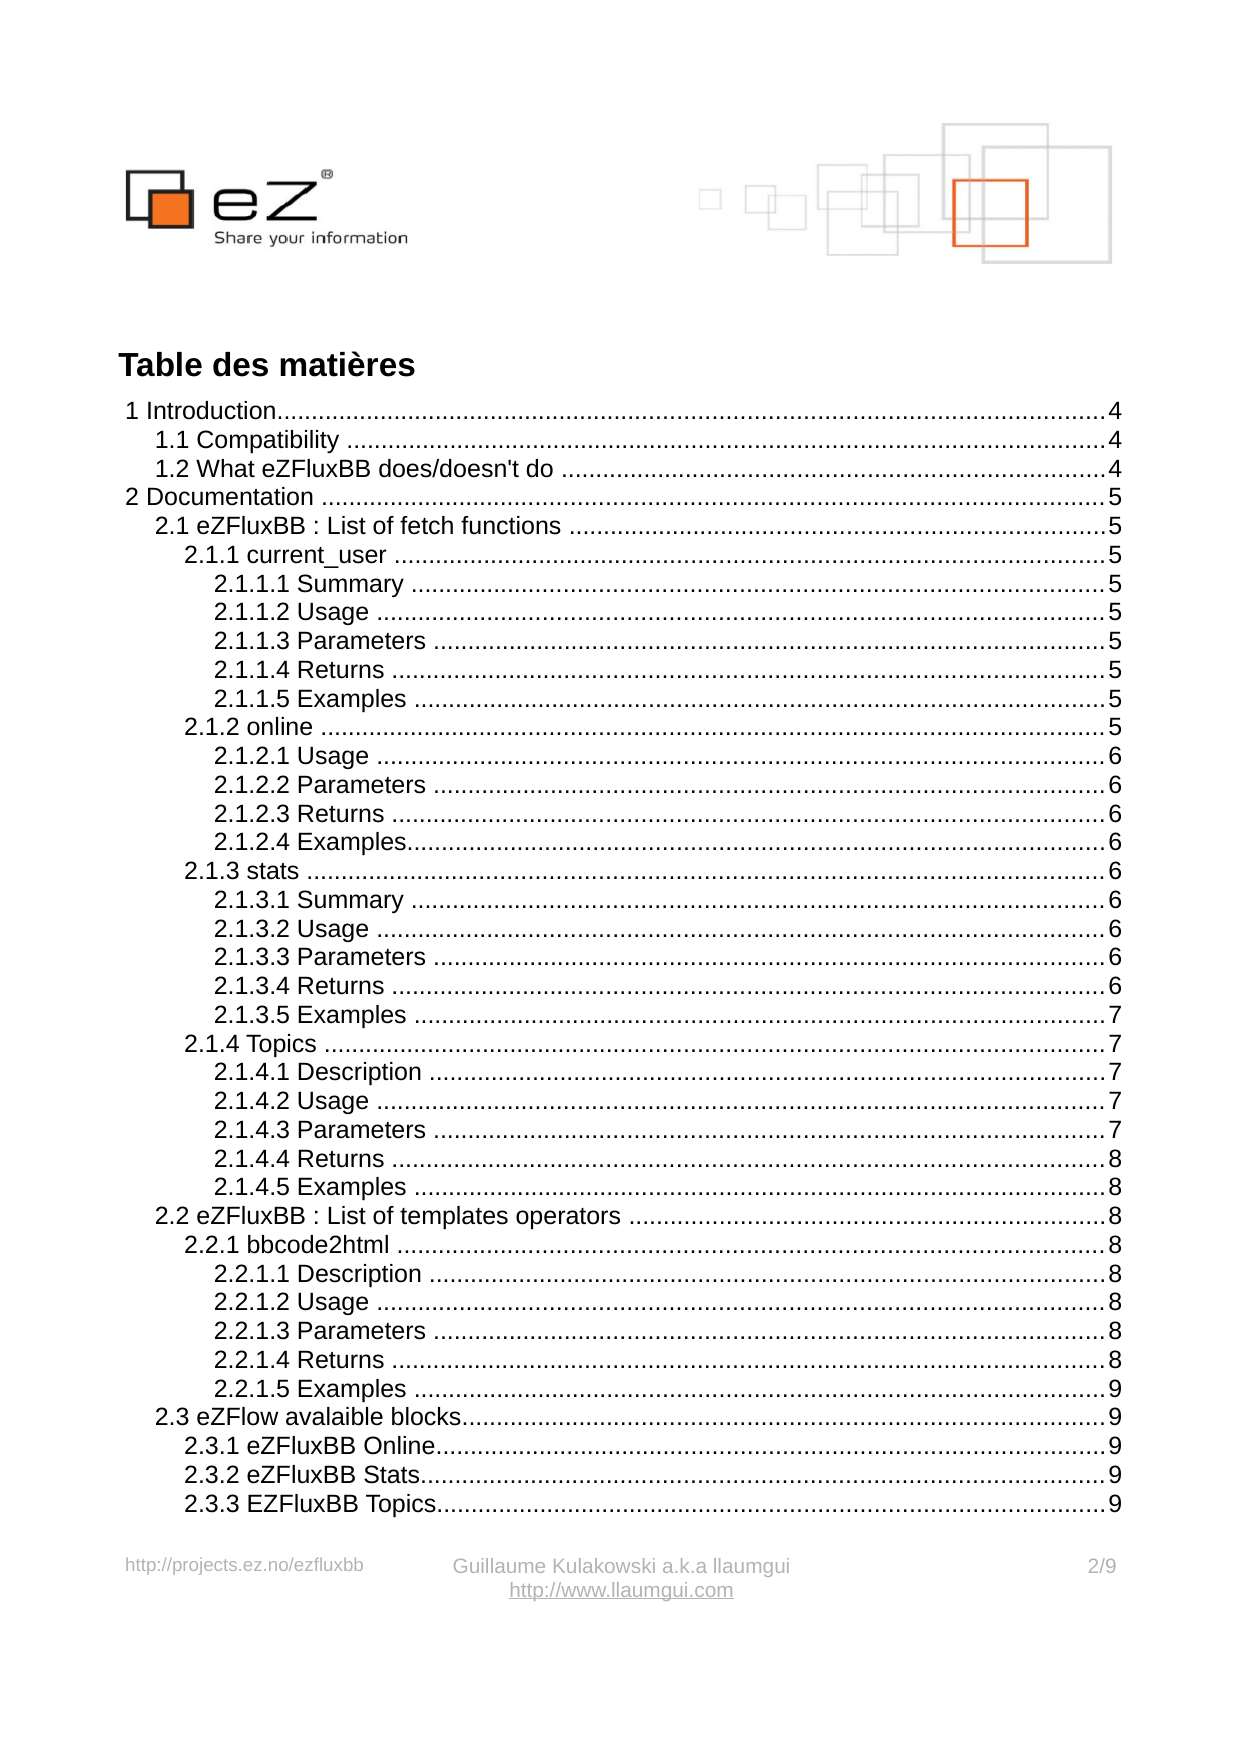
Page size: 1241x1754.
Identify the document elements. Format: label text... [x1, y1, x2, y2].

text 2.3.2 eZFluxBB Stats 9 [177, 1460, 1122, 1488]
text 1.1 Compatibility 4 [148, 425, 1122, 453]
text 1.2 What eZFluxBB does/doesn't do 4 [148, 453, 1122, 482]
text 2.2.1.2 Usage 8 [207, 1287, 1122, 1316]
text 2.1.3.5 Examples 7 [207, 1000, 1122, 1028]
text 2.1.3.2 Usage 6 [207, 913, 1122, 942]
text 2.1.2.2 Parameters 6 [207, 770, 1122, 798]
text 2.1.1.2 Usage 5 [207, 597, 1122, 626]
text 2.1.1.1 Summary 5 [207, 568, 1122, 597]
text 2.1.1 current_user 5 [177, 540, 1122, 568]
text 2.1.2.4 Examples 6 [207, 827, 1122, 856]
text 2.1.1.4 Returns 5 [207, 655, 1122, 683]
text 2.1 eZFluxBB : List of fetch functions 5 [148, 511, 1122, 540]
text 2.1.4.4 Returns 8 [207, 1143, 1122, 1172]
text 2.2.1.4 Returns 8 [207, 1345, 1122, 1373]
text 2.2.1.5 Examples 9 [207, 1373, 1122, 1402]
text 2.1.1.3 Parameters 5 [207, 626, 1122, 655]
text 1 Introduction 4 [118, 396, 1122, 425]
text 2.1.3.1 Summary 6 [207, 885, 1122, 913]
text 2.3 eZFlow avalaible blocks 9 [148, 1402, 1122, 1431]
text 2.3.1 eZFluxBB Online 9 [177, 1431, 1122, 1460]
text 2.2.1.1 Description 8 [207, 1258, 1122, 1287]
text 2.1.4.3 Parameters 7 [207, 1115, 1122, 1143]
text 2.2.1 bbcode2html 8 [177, 1230, 1122, 1258]
picture [118, 160, 419, 251]
text 2.1.4.2 Usage 7 [207, 1086, 1122, 1115]
text 2.1.2.1 Usage 6 [207, 741, 1122, 770]
text 2.1.2.3 Returns 6 [207, 798, 1122, 827]
text 2.1.3 stats 6 [177, 856, 1122, 885]
text 2.1.3.4 Returns 6 [207, 971, 1122, 1000]
text 2.1.2 online 5 [177, 712, 1122, 741]
text 2.2.1.3 Parameters 8 [207, 1316, 1122, 1345]
text 2.1.1.5 Examples 5 [207, 683, 1122, 712]
text 2 Documentation 5 [118, 482, 1122, 511]
text 2.2 eZFluxBB : List of templates operators 8 [148, 1201, 1122, 1230]
picture [654, 116, 1120, 275]
subtitle Table des matières [118, 345, 1122, 383]
text 2.1.4 Topics 7 [177, 1028, 1122, 1057]
text 2.1.4.1 Description 7 [207, 1057, 1122, 1086]
text 2.1.4.5 Examples 8 [207, 1172, 1122, 1201]
text 2.3.3 EZFluxBB Topics 9 [177, 1488, 1122, 1517]
text 2.1.3.3 Parameters 6 [207, 942, 1122, 971]
